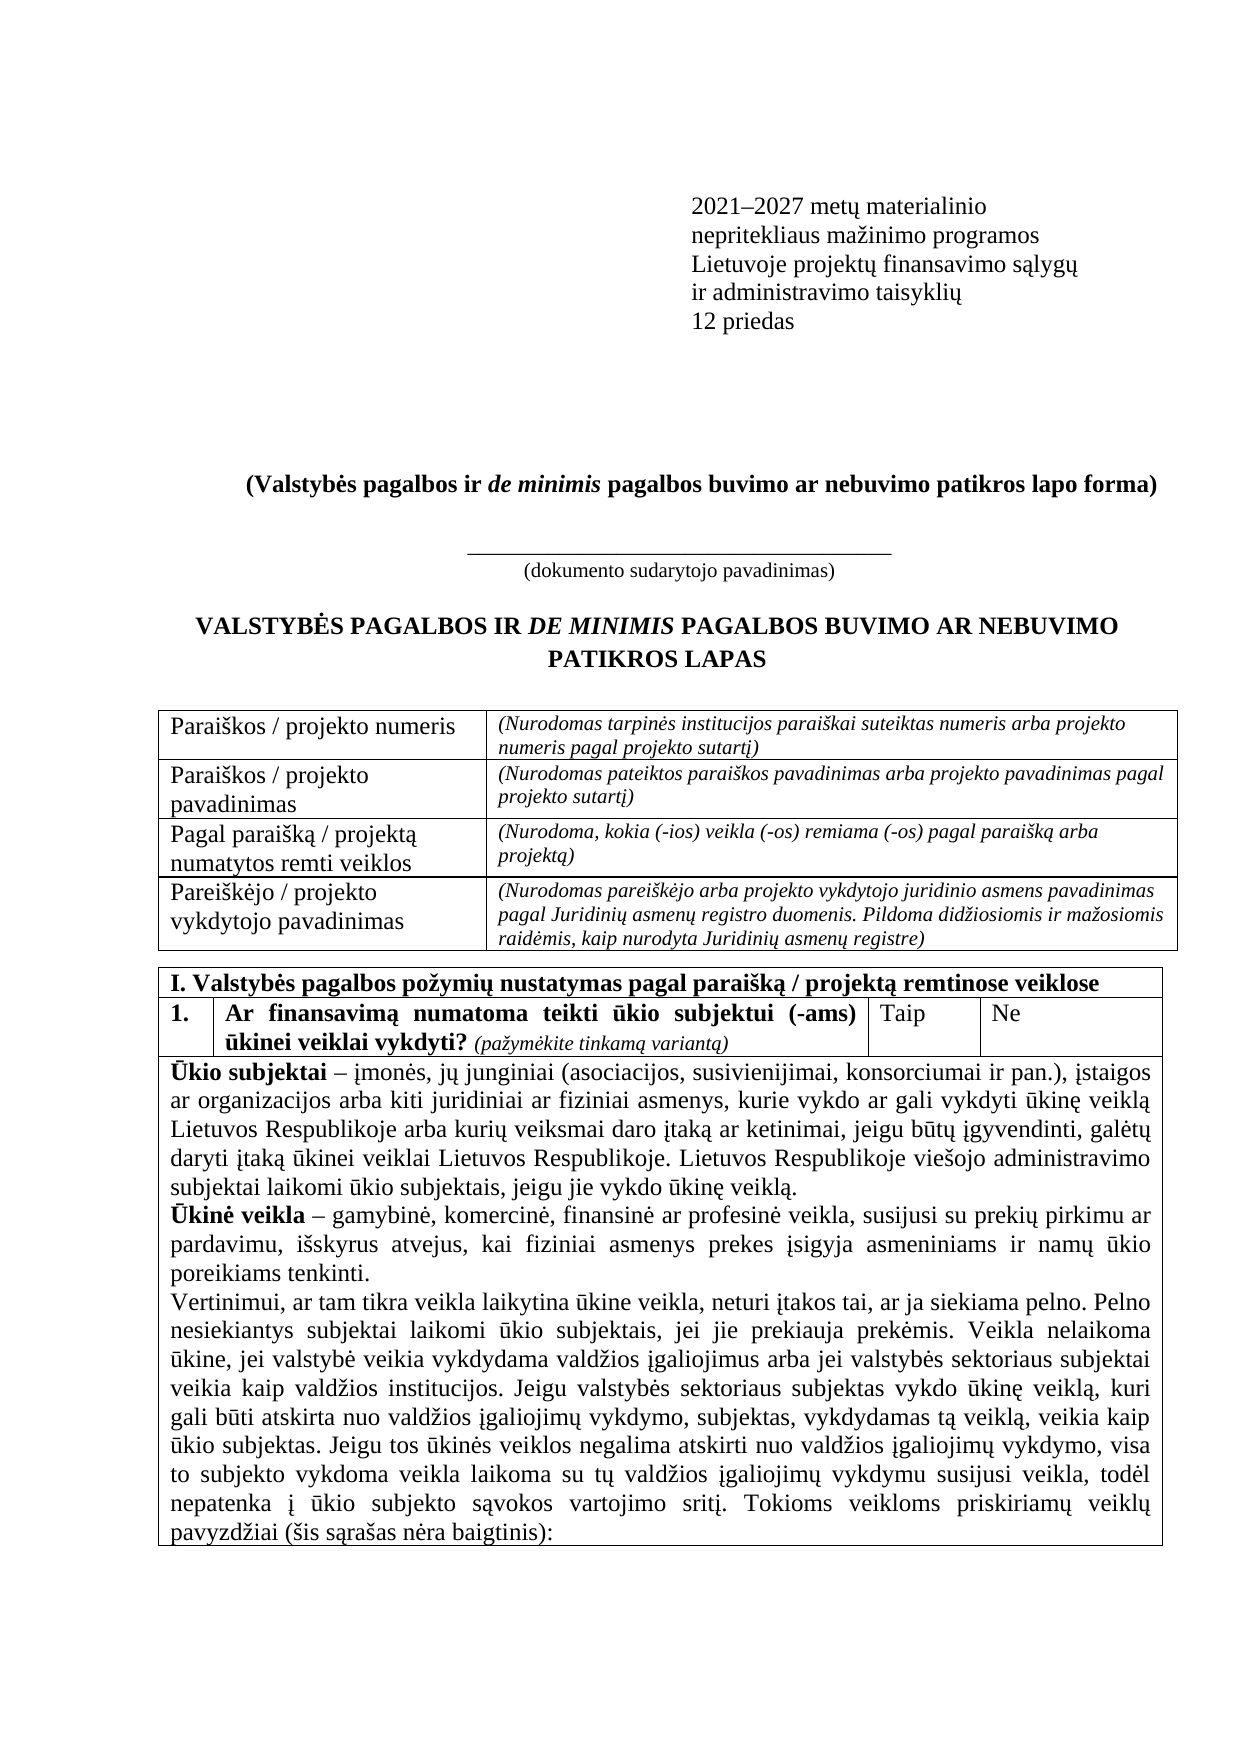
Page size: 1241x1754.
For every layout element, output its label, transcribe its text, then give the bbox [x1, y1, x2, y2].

table_cell Ūkio subjektai – įmonės, jų junginiai (asociacijos, susivienijimai, konsorciumai ir pan.), įstaigos ar organizacijos arba kiti juridiniai ar fiziniai asmenys, kurie vykdo ar gali vykdyti ūkinę veiklą Lietuvos Respublikoje arba kurių veiksmai daro įtaką ar ketinimai, jeigu būtų įgyvendinti, galėtų daryti įtaką ūkinei veiklai Lietuvos Respublikoje. Lietuvos Respublikoje viešojo administravimo subjektai laikomi ūkio subjektais, jeigu jie vykdo ūkinę veiklą. Ūkinė veikla – gamybinė, komercinė, finansinė ar profesinė veikla, susijusi su prekių pirkimu ar pardavimu, išskyrus atvejus, kai fiziniai asmenys prekes įsigyja asmeniniams ir namų ūkio poreikiams tenkinti. Vertinimui, ar tam tikra veikla laikytina ūkine veikla, neturi įtakos tai, ar ja siekiama pelno. Pelno nesiekiantys subjektai laikomi ūkio subjektais, jei jie prekiauja prekėmis. Veikla nelaikoma ūkine, jei valstybė veikia vykdydama valdžios įgaliojimus arba jei valstybės sektoriaus subjektai veikia kaip valdžios institucijos. Jeigu valstybės sektoriaus subjektas vykdo ūkinę veiklą, kuri gali būti atskirta nuo valdžios įgaliojimų vykdymo, subjektas, vykdydamas tą veiklą, veikia kaip ūkio subjektas. Jeigu tos ūkinės veiklos negalima atskirti nuo valdžios įgaliojimų vykdymo, visa to subjekto vykdoma veikla laikoma su tų valdžios įgaliojimų vykdymu susijusi veikla, todėl nepatenka į ūkio subjekto sąvokos vartojimo sritį. Tokioms veikloms priskiriamų veiklų pavyzdžiai (šis sąrašas nėra baigtinis): [159, 1057, 1162, 1545]
table_cell Pagal paraišką / projektą numatytos remti veiklos [159, 819, 486, 876]
text ir administravimo taisyklių [177, 277, 1181, 306]
text 12 priedas [177, 306, 1181, 335]
table_cell Ar finansavimą numatoma teikti ūkio subjektui (-ams) ūkinei veiklai vykdyti? (pažymėkite tinkamą variantą) [214, 998, 868, 1056]
text _____________________________________ [177, 531, 1181, 557]
table_header I. Valstybės pagalbos požymių nustatymas pagal paraišką / projektą remtinose veiklose [159, 968, 1162, 997]
table_cell Pareiškėjo / projekto vykdytojo pavadinimas [159, 878, 486, 950]
text nepritekliaus mažinimo programos [177, 220, 1181, 249]
text (dokumento sudarytojo pavadinimas) [177, 557, 1181, 582]
table_cell (Nurodomas pareiškėjo arba projekto vykdytojo juridinio asmens pavadinimas pagal Juridinių asmenų registro duomenis. Pildoma didžiosiomis ir mažosiomis raidėmis, kaip nurodyta Juridinių asmenų registre) [487, 878, 1177, 950]
text (Valstybės pagalbos ir de minimis pagalbos buvimo ar nebuvimo patikros lapo forma) [177, 469, 1226, 498]
table_cell 1. [159, 998, 213, 1056]
table_cell Paraiškos / projekto pavadinimas [159, 760, 486, 818]
text Lietuvoje projektų finansavimo sąlygų [177, 249, 1181, 277]
table_cell (Nurodomas pateiktos paraiškos pavadinimas arba projekto pavadinimas pagal projekto sutartį) [487, 760, 1177, 818]
table_header Paraiškos / projekto numeris [159, 711, 486, 759]
text 2021–2027 metų materialinio [177, 191, 1181, 220]
text VALSTYBĖS PAGALBOS IR DE MINIMIS PAGALBOS BUVIMO AR NEBUVIMO PATIKROS LAPAS [133, 611, 1181, 673]
table_cell Ne [981, 998, 1162, 1056]
table_header (Nurodomas tarpinės institucijos paraiškai suteiktas numeris arba projekto numeris pagal projekto sutartį) [487, 711, 1177, 759]
table_cell (Nurodoma, kokia (-ios) veikla (-os) remiama (-os) pagal paraišką arba projektą) [487, 819, 1177, 876]
table_cell Taip [869, 998, 980, 1056]
